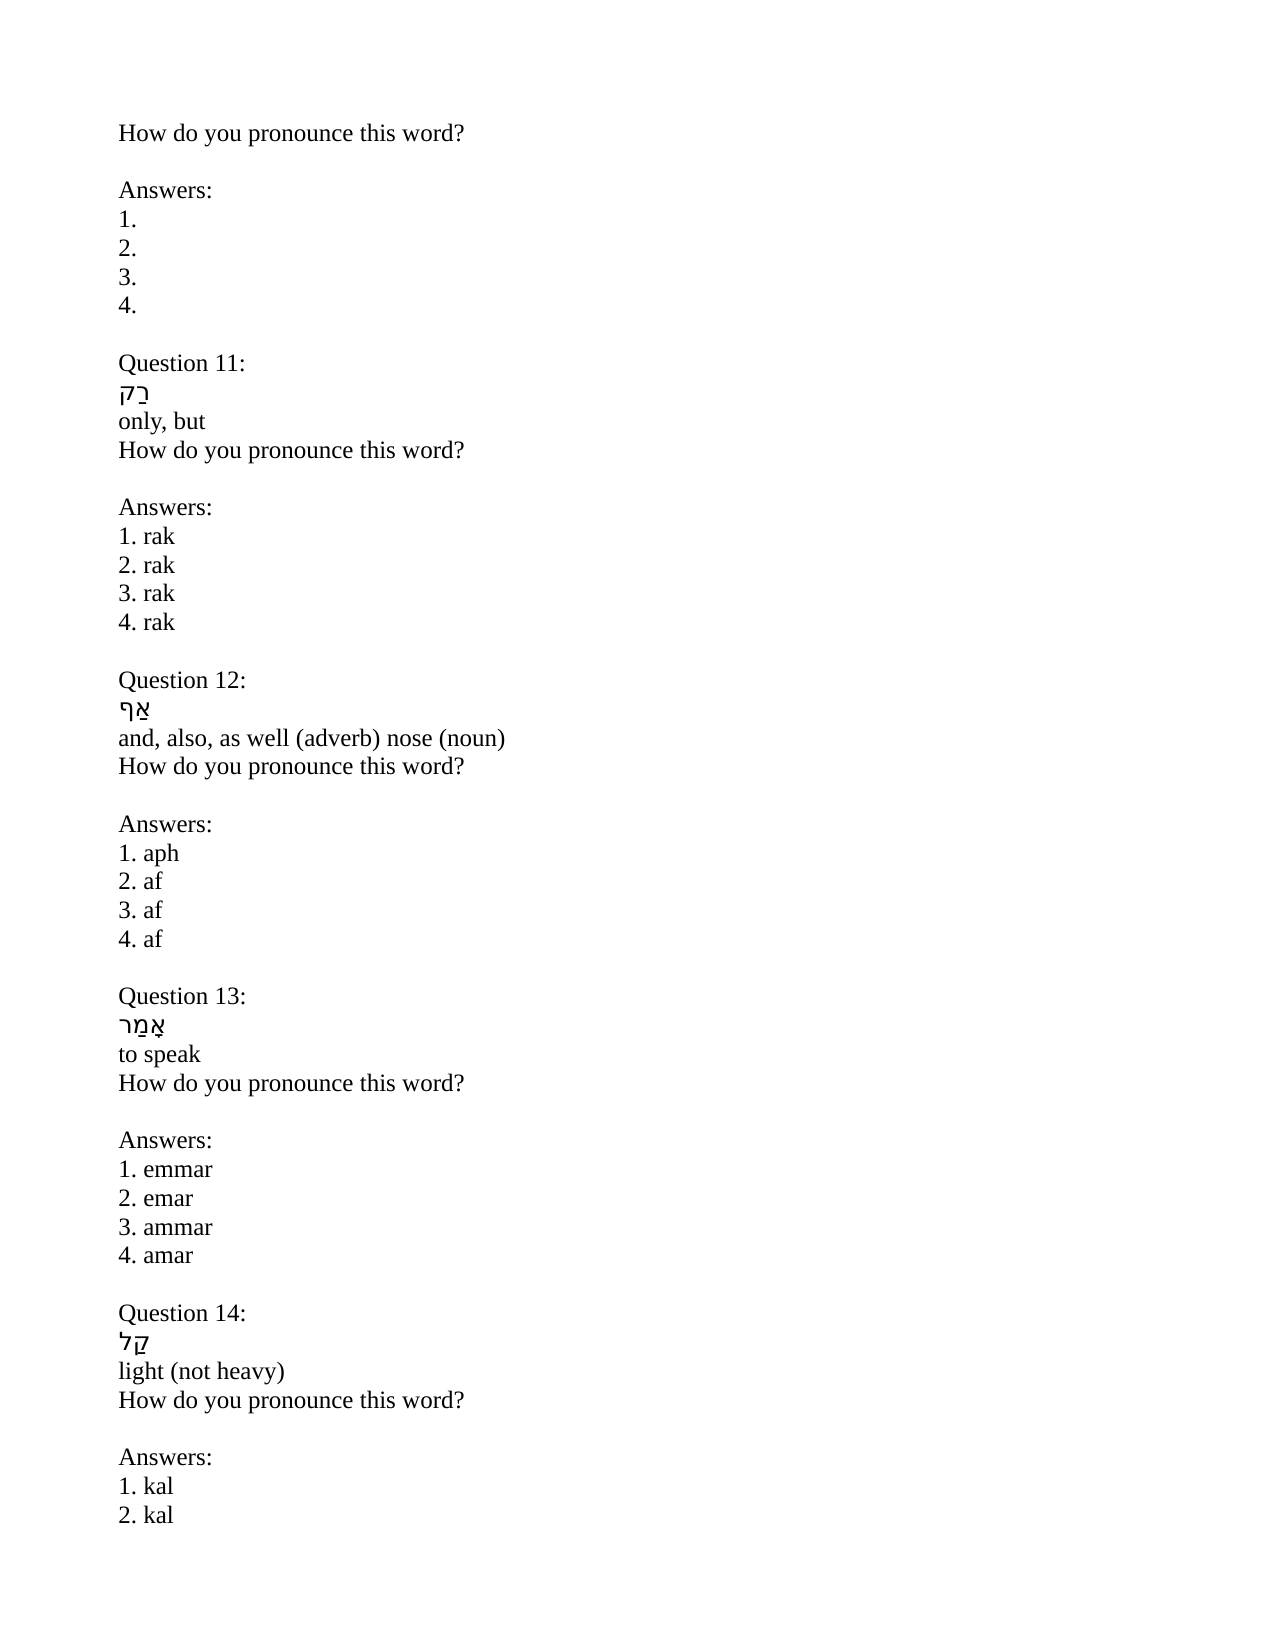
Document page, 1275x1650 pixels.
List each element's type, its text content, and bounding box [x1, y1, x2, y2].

text 3. rak [118, 578, 1157, 607]
text 1. aph [118, 838, 1157, 866]
text 4. [118, 291, 1157, 319]
text Question 12: [118, 665, 1157, 693]
text 3. af [118, 895, 1157, 924]
text Answers: [118, 176, 1157, 204]
text How do you pronounce this word? [118, 1385, 1157, 1413]
text 2. kal [118, 1500, 1157, 1528]
text רַק [118, 377, 1157, 406]
text How do you pronounce this word? [118, 118, 1157, 147]
text 2. emar [118, 1183, 1157, 1212]
text 4. amar [118, 1241, 1157, 1269]
text to speak [118, 1039, 1157, 1068]
text only, but [118, 406, 1157, 435]
text Answers: [118, 1442, 1157, 1471]
text 1. rak [118, 521, 1157, 550]
text Question 13: [118, 981, 1157, 1010]
text 1. [118, 204, 1157, 233]
text 1. kal [118, 1471, 1157, 1500]
text 2. [118, 233, 1157, 262]
text 2. rak [118, 550, 1157, 578]
text Question 14: [118, 1298, 1157, 1327]
text אָמַר [118, 1010, 1157, 1039]
text Answers: [118, 1126, 1157, 1154]
text אַף [118, 693, 1157, 723]
text Answers: [118, 809, 1157, 838]
text קַל [118, 1327, 1157, 1356]
text Question 11: [118, 348, 1157, 377]
text 4. af [118, 924, 1157, 953]
text 4. rak [118, 607, 1157, 636]
text How do you pronounce this word? [118, 751, 1157, 780]
text light (not heavy) [118, 1356, 1157, 1385]
text How do you pronounce this word? [118, 1068, 1157, 1097]
text 1. emmar [118, 1154, 1157, 1183]
text 2. af [118, 866, 1157, 895]
text and, also, as well (adverb) nose (noun) [118, 723, 1157, 751]
text How do you pronounce this word? [118, 435, 1157, 463]
text 3. [118, 262, 1157, 291]
text 3. ammar [118, 1212, 1157, 1241]
text Answers: [118, 492, 1157, 521]
